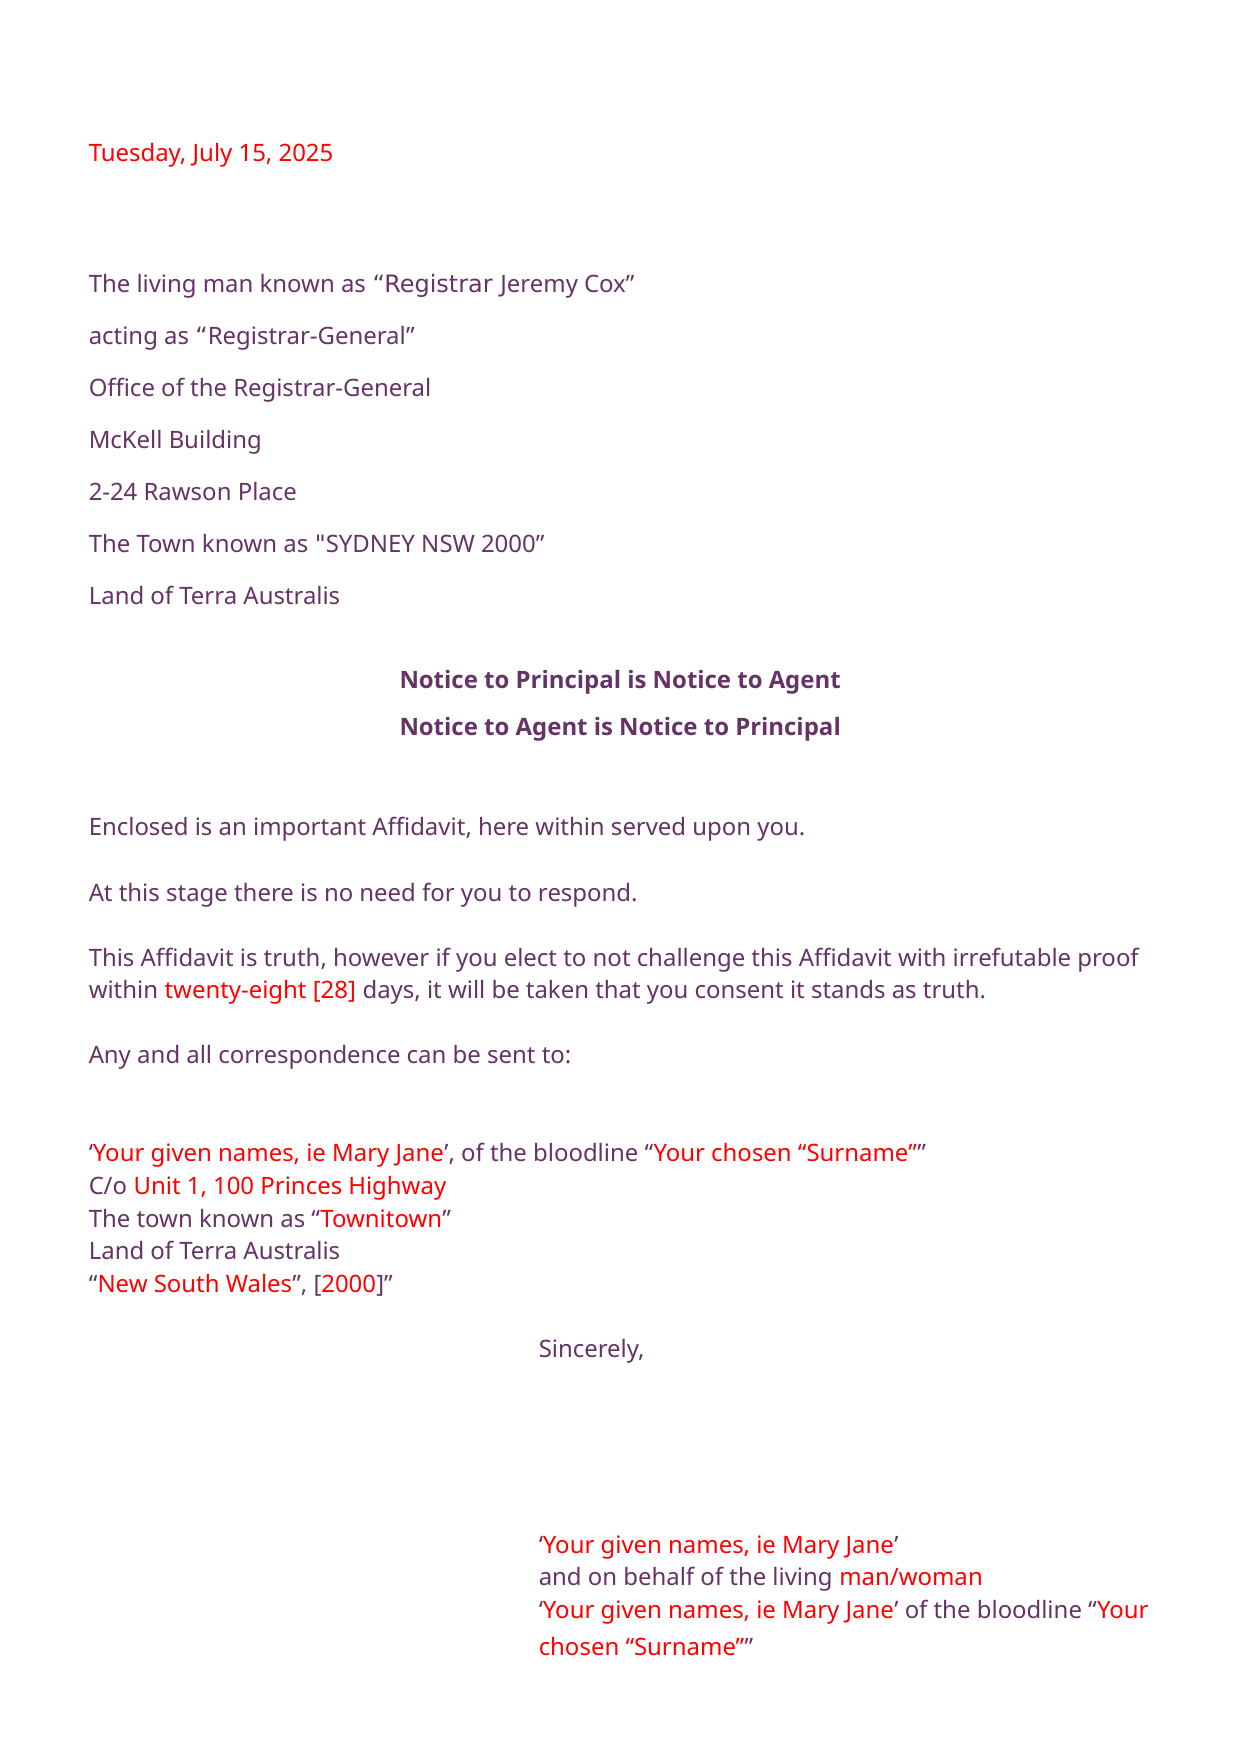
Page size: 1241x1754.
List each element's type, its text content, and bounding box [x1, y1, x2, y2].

text ‘Your given names, ie Mary Jane’, of the bloodline “Your chosen “Surname”” [88, 1136, 1152, 1169]
text 2-24 Rawson Place [88, 474, 1152, 507]
text Any and all correspondence can be sent to: [88, 1038, 1152, 1071]
text The Town known as "SYDNEY NSW 2000” [88, 526, 1152, 559]
text The living man known as “Registrar Jeremy Cox” [88, 267, 1152, 299]
text ‘Your given names, ie Mary Jane’ of the bloodline “Your chosen “Surname”” [538, 1593, 1152, 1663]
text Office of the Registrar-General [88, 371, 1152, 403]
text C/o Unit 1, 100 Princes Highway [88, 1169, 1152, 1201]
text Notice to Principal is Notice to Agent [88, 663, 1152, 696]
text Notice to Agent is Notice to Principal [88, 710, 1152, 743]
text “New South Wales”, [2000]” [88, 1267, 1152, 1299]
text Land of Terra Australis [88, 578, 1152, 611]
text and on behalf of the living man/woman [538, 1560, 1152, 1593]
text This Affidavit is truth, however if you elect to not challenge this Affidavit with irrefutable proof within twenty-eight [28] days, it will be taken that you consent it stands as truth. [88, 941, 1152, 1006]
text At this stage there is no need for you to respond. [88, 875, 1152, 908]
text Tuesday, July 15, 2025 [88, 136, 1152, 169]
text Enclosed is an important Affidavit, here within served upon you. [88, 810, 1152, 843]
text Sincerely, [538, 1332, 1152, 1364]
text The town known as “Townitown” [88, 1201, 1152, 1234]
text acting as “Registrar-General” [88, 318, 1152, 351]
text Land of Terra Australis [88, 1234, 1152, 1267]
text McKell Building [88, 422, 1152, 455]
text ‘Your given names, ie Mary Jane’ [538, 1527, 1152, 1560]
